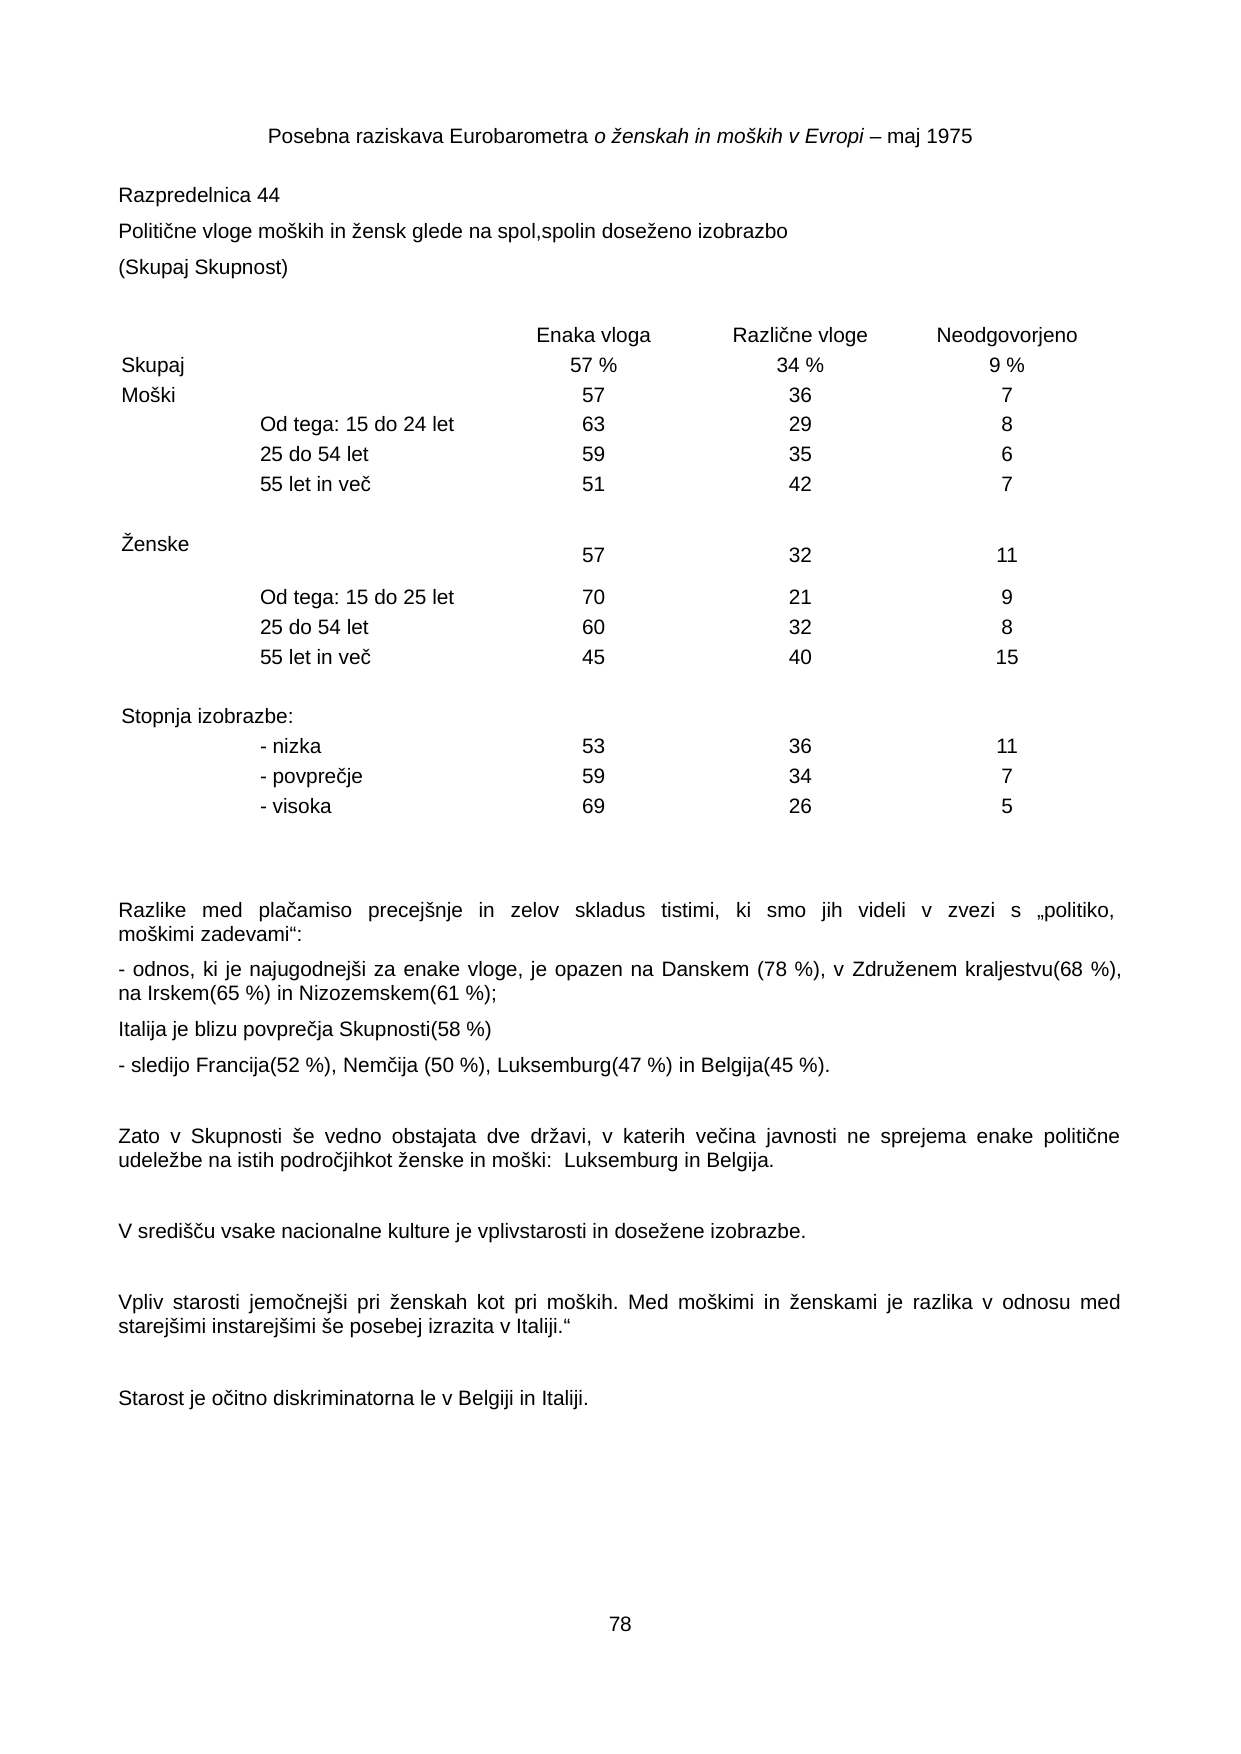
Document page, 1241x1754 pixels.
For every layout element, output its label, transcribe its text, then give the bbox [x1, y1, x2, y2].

table_cell - nizka [257, 731, 490, 761]
text Starost je očitno diskriminatorna le v Belgiji in Italiji. [118, 1385, 1122, 1409]
table_cell Od tega: 15 do 25 let [257, 582, 490, 612]
text V središču vsake nacionalne kulture je vplivstarosti in dosežene izobrazbe. [118, 1219, 1122, 1243]
table_cell [118, 791, 257, 821]
table_header Neodgovorjeno [904, 320, 1110, 350]
text - sledijo Francija(52 %), Nemčija (50 %), Luksemburg(47 %) in Belgija(45 %). [118, 1052, 1122, 1076]
table_cell 9 [904, 582, 1110, 612]
table_cell 5 [904, 791, 1110, 821]
table_cell [904, 672, 1110, 701]
table_cell 25 do 54 let [257, 439, 490, 469]
table_cell 26 [697, 791, 903, 821]
table_cell 8 [904, 409, 1110, 439]
table_cell 55 let in več [257, 642, 490, 672]
table_cell 45 [490, 642, 697, 672]
table_cell 57 [490, 380, 697, 409]
table_cell Moški [118, 380, 490, 409]
table_cell [490, 499, 697, 528]
table_cell [697, 672, 903, 701]
table_cell 11 [904, 529, 1110, 582]
table_cell [257, 672, 490, 701]
table_cell 36 [697, 380, 903, 409]
text Italija je blizu povprečja Skupnosti(58 %) [118, 1017, 1122, 1041]
table_cell 6 [904, 439, 1110, 469]
table_cell 15 [904, 642, 1110, 672]
table_cell [118, 499, 257, 528]
table_cell 7 [904, 469, 1110, 499]
table_cell 25 do 54 let [257, 612, 490, 642]
table_cell 70 [490, 582, 697, 612]
table_cell [257, 499, 490, 528]
table_cell 63 [490, 409, 697, 439]
text Vpliv starosti jemočnejši pri ženskah kot pri moških. Med moškimi in ženskami je razlika v odnosu med starejšimi instarejšimi še posebej izrazita v Italiji.“ [118, 1290, 1122, 1338]
text (Skupaj Skupnost) [118, 254, 1122, 278]
table_cell [257, 350, 490, 379]
table_cell Skupaj [118, 350, 257, 379]
table_cell [118, 612, 257, 642]
table_cell 51 [490, 469, 697, 499]
table_cell [118, 642, 257, 672]
table_cell [118, 672, 257, 701]
table_cell 32 [697, 612, 903, 642]
table_cell [490, 701, 697, 731]
table_cell 29 [697, 409, 903, 439]
table_cell 55 let in več [257, 469, 490, 499]
table_cell 69 [490, 791, 697, 821]
table_cell 60 [490, 612, 697, 642]
table_cell 35 [697, 439, 903, 469]
table_cell - visoka [257, 791, 490, 821]
table_cell [904, 499, 1110, 528]
table_cell [697, 499, 903, 528]
table_cell [118, 409, 257, 439]
table_cell 59 [490, 439, 697, 469]
table_cell 34 [697, 761, 903, 791]
table_cell [118, 731, 257, 761]
text Razlike med plačamiso precejšnje in zelov skladus tistimi, ki smo jih videli v zvezi s „politiko, moškimi zadevami“: [118, 898, 1122, 946]
table_cell 34 % [697, 350, 903, 379]
table_cell Ženske [118, 529, 490, 582]
table_cell 42 [697, 469, 903, 499]
text - odnos, ki je najugodnejši za enake vloge, je opazen na Danskem (78 %), v Združenem kraljestvu(68 %), na Irskem(65 %) in Nizozemskem(61 %); [118, 957, 1122, 1005]
table_cell 8 [904, 612, 1110, 642]
table_cell [118, 761, 257, 791]
table_cell Stopnja izobrazbe: [118, 701, 490, 731]
table_cell 40 [697, 642, 903, 672]
table_cell [904, 701, 1110, 731]
table_cell 57 [490, 529, 697, 582]
table_cell 21 [697, 582, 903, 612]
table_cell 11 [904, 731, 1110, 761]
table_cell [118, 439, 257, 469]
table_header [257, 320, 490, 350]
table_cell 36 [697, 731, 903, 761]
table_cell 7 [904, 761, 1110, 791]
table_cell 59 [490, 761, 697, 791]
table_cell [490, 672, 697, 701]
text Politične vloge moških in žensk glede na spol,spolin doseženo izobrazbo [118, 219, 1122, 243]
table_cell [118, 582, 257, 612]
table_cell 9 % [904, 350, 1110, 379]
text Zato v Skupnosti še vedno obstajata dve državi, v katerih večina javnosti ne sprejema enake politične udeležbe na istih področjihkot ženske in moški: Luksemburg in Belgija. [118, 1124, 1122, 1172]
table_cell Od tega: 15 do 24 let [257, 409, 490, 439]
table_header [118, 320, 257, 350]
table_header Različne vloge [697, 320, 903, 350]
table_cell 32 [697, 529, 903, 582]
table_cell 57 % [490, 350, 697, 379]
table_cell 7 [904, 380, 1110, 409]
table_cell - povprečje [257, 761, 490, 791]
table_header Enaka vloga [490, 320, 697, 350]
table_cell 53 [490, 731, 697, 761]
table_cell [118, 469, 257, 499]
table_cell [697, 701, 903, 731]
text Razpredelnica 44 [118, 183, 1122, 207]
